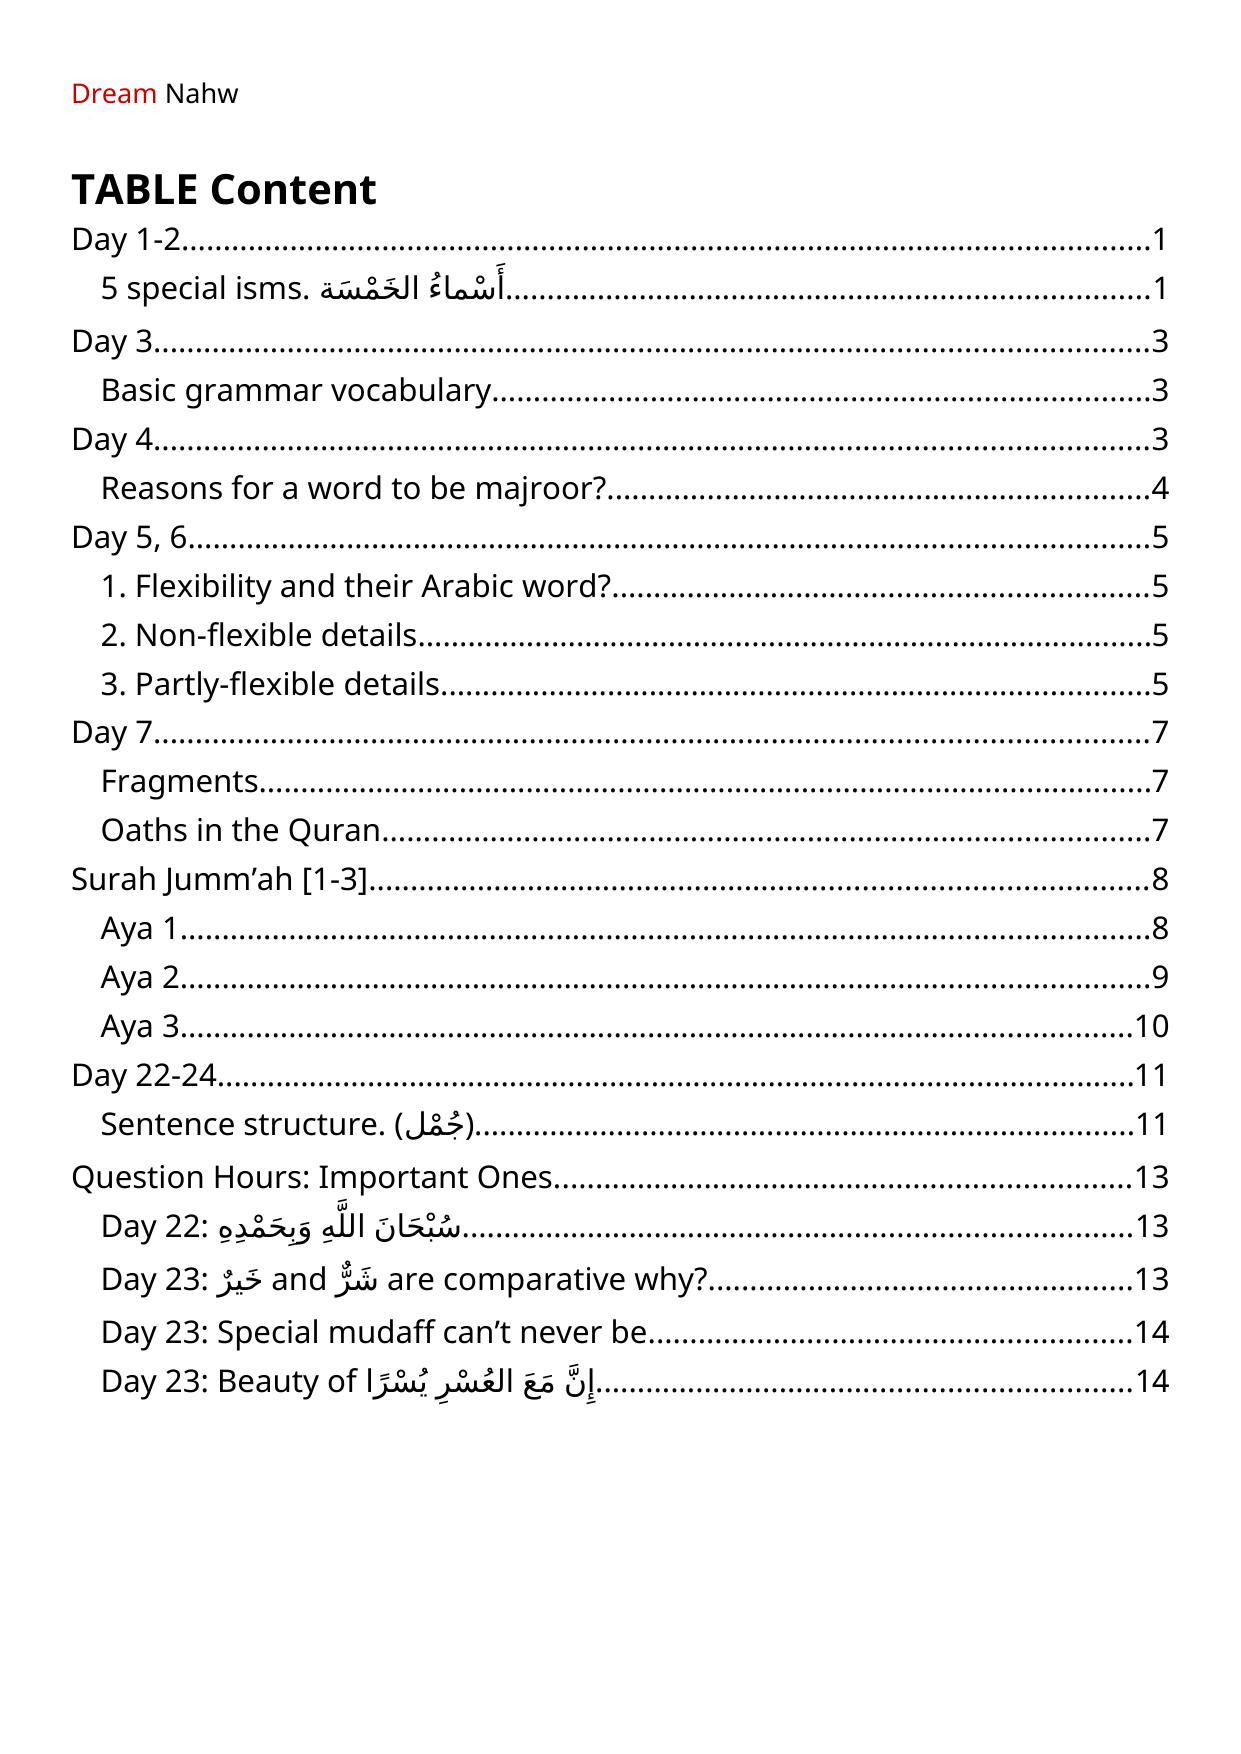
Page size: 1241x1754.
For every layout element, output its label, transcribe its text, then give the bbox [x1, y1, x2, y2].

text Aya 1 8 [100, 906, 1169, 949]
text Aya 2 9 [100, 955, 1169, 998]
text 5 special isms. أَسْماءُ الخَمْسَة 1 [100, 266, 1169, 312]
text Day 5, 6 5 [71, 514, 1169, 557]
text Oaths in the Quran 7 [100, 808, 1169, 851]
text Sentence structure. (جُمْل) 11 [100, 1102, 1169, 1148]
text Day 7 7 [71, 710, 1169, 753]
text Day 23: Beauty of إِنَّ مَعَ العُسْرِ يُسْرًا 14 [100, 1359, 1169, 1405]
text Day 1-2 1 [71, 217, 1169, 259]
text Surah Jumm’ah [1-3] 8 [71, 857, 1169, 900]
text Basic grammar vocabulary 3 [100, 368, 1169, 410]
text TABLE Content [71, 160, 1169, 217]
text 2. Non-flexible details 5 [100, 612, 1169, 655]
text Day 22: سُبْحَانَ اللَّهِ وَبِحَمْدِهِ 13 [100, 1204, 1169, 1250]
text Question Hours: Important Ones. 13 [71, 1155, 1169, 1198]
text Aya 3 10 [100, 1004, 1169, 1047]
text 1. Flexibility and their Arabic word? 5 [100, 563, 1169, 606]
text Reasons for a word to be majroor? 4 [100, 466, 1169, 508]
text Day 4 3 [71, 417, 1169, 459]
text Day 23: Special mudaff can’t never be 14 [100, 1310, 1169, 1353]
text Day 22-24 11 [71, 1053, 1169, 1096]
text Day 23: خَيرٌ and شَرٌّ are comparative why? 13 [100, 1257, 1169, 1303]
text 3. Partly-flexible details 5 [100, 661, 1169, 704]
text Fragments 7 [100, 759, 1169, 802]
text Day 3 3 [71, 319, 1169, 361]
